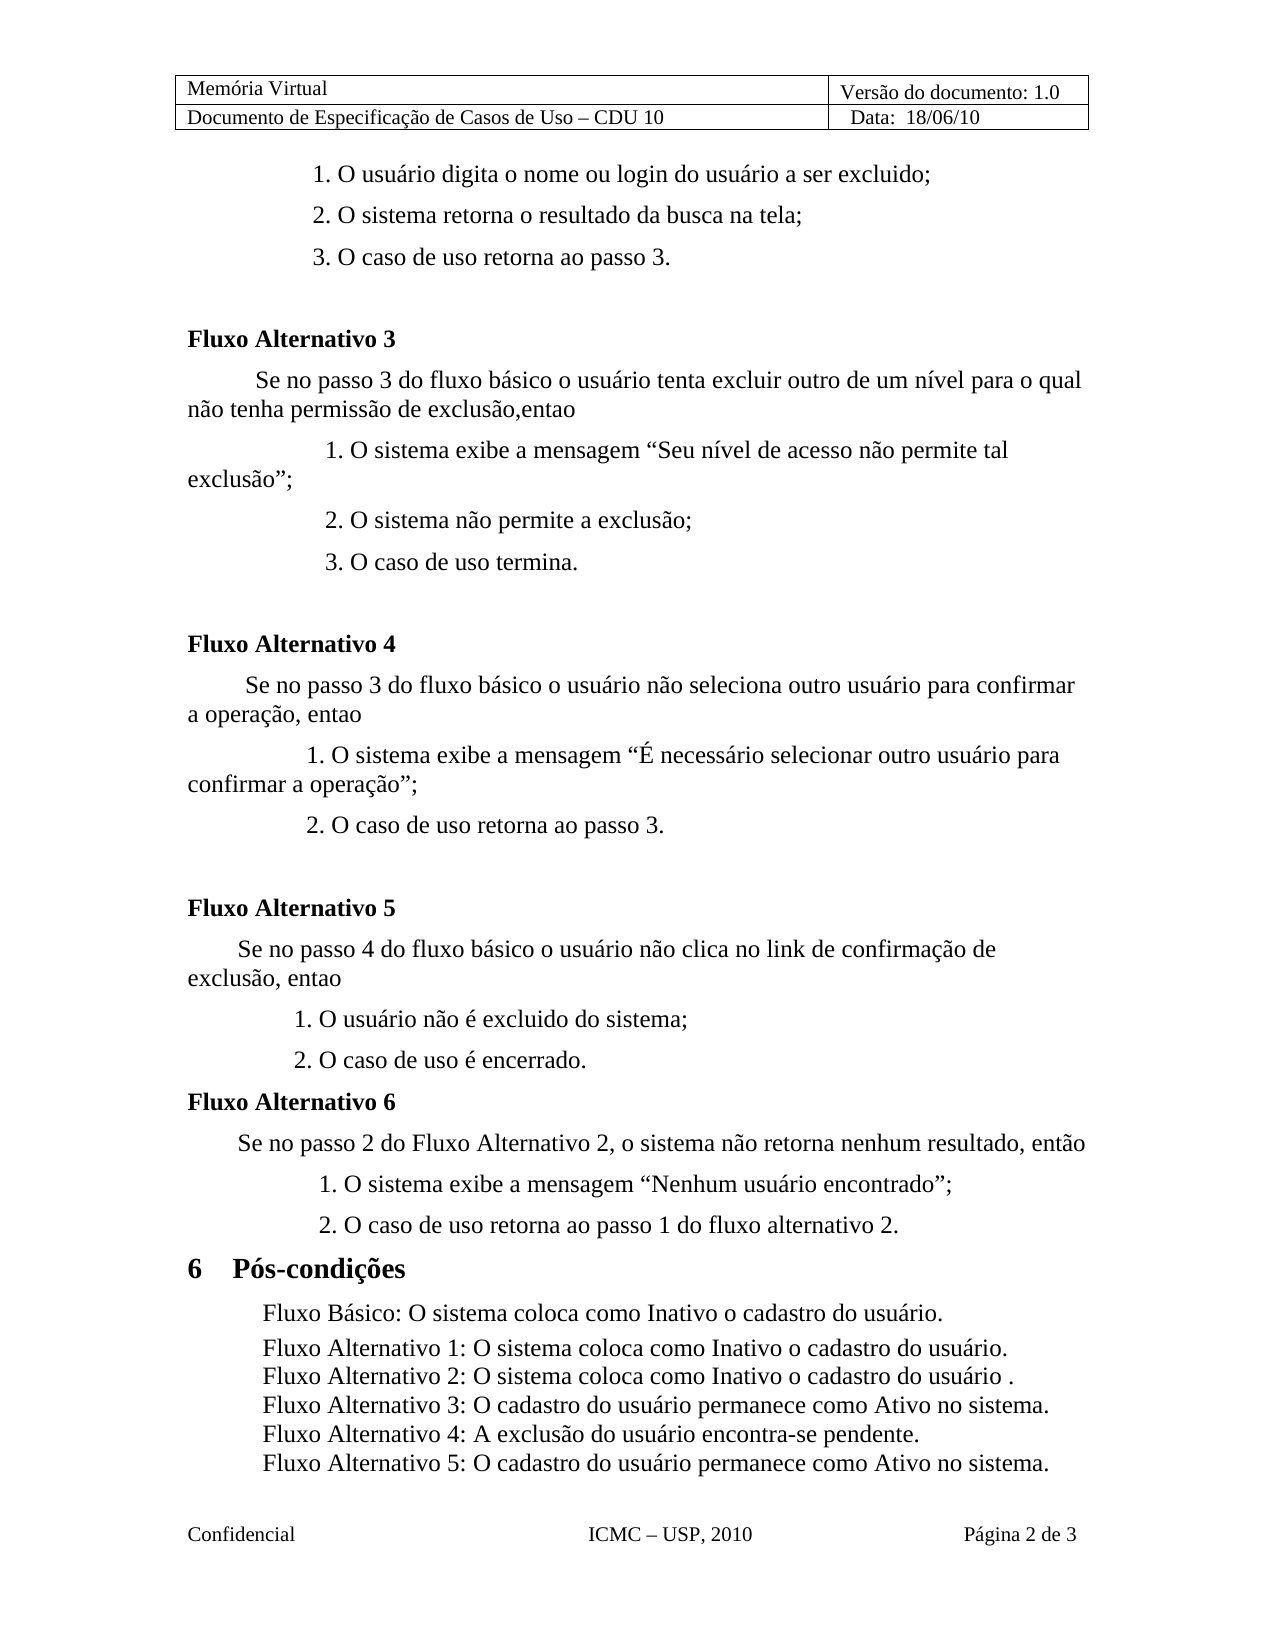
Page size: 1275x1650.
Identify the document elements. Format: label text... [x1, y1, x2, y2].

list 2. O sistema não permite a exclusão; [187, 505, 1087, 534]
list Se no passo 4 do fluxo básico o usuário não clica no link de confirmação de exclusão, entao [187, 934, 1087, 992]
list Fluxo Alternativo 5 [187, 893, 1087, 922]
subtitle Fluxo Básico: O sistema coloca como Inativo o cadastro do usuário. [187, 1298, 1087, 1326]
text Fluxo Alternativo 3: O cadastro do usuário permanece como Ativo no sistema. [187, 1390, 1087, 1419]
text Fluxo Alternativo 5: O cadastro do usuário permanece como Ativo no sistema. [187, 1448, 1087, 1476]
list 3. O caso de uso termina. [187, 547, 1087, 575]
list 1. O usuário digita o nome ou login do usuário a ser excluido; [187, 159, 1087, 188]
list Fluxo Alternativo 3 [187, 324, 1087, 353]
list 1. O sistema exibe a mensagem “Nenhum usuário encontrado”; [187, 1169, 1087, 1198]
text Fluxo Alternativo 4: A exclusão do usuário encontra-se pendente. [187, 1419, 1087, 1448]
list 1. O sistema exibe a mensagem “Seu nível de acesso não permite tal exclusão”; [187, 435, 1087, 493]
list 2. O caso de uso é encerrado. [187, 1045, 1087, 1074]
list 2. O caso de uso retorna ao passo 3. [187, 810, 1087, 839]
list 2. O sistema retorna o resultado da busca na tela; [187, 200, 1087, 229]
text Fluxo Alternativo 2: O sistema coloca como Inativo o cadastro do usuário . [187, 1361, 1087, 1390]
list Se no passo 3 do fluxo básico o usuário tenta excluir outro de um nível para o qual não tenha permissão de exclusão,entao [187, 365, 1087, 423]
list 1. O sistema exibe a mensagem “É necessário selecionar outro usuário para confirmar a operação”; [187, 740, 1087, 798]
list 1. O usuário não é excluido do sistema; [187, 1004, 1087, 1033]
list Se no passo 2 do Fluxo Alternativo 2, o sistema não retorna nenhum resultado, então [187, 1128, 1087, 1157]
subtitle Pós-condições [187, 1252, 1087, 1285]
list Se no passo 3 do fluxo básico o usuário não seleciona outro usuário para confirmar a operação, entao [187, 670, 1087, 728]
list 2. O caso de uso retorna ao passo 1 do fluxo alternativo 2. [187, 1210, 1087, 1239]
text Fluxo Alternativo 1: O sistema coloca como Inativo o cadastro do usuário. [187, 1333, 1087, 1361]
list Fluxo Alternativo 6 [187, 1087, 1087, 1115]
list Fluxo Alternativo 4 [187, 629, 1087, 658]
text 3. O caso de uso retorna ao passo 3. [187, 242, 1087, 270]
